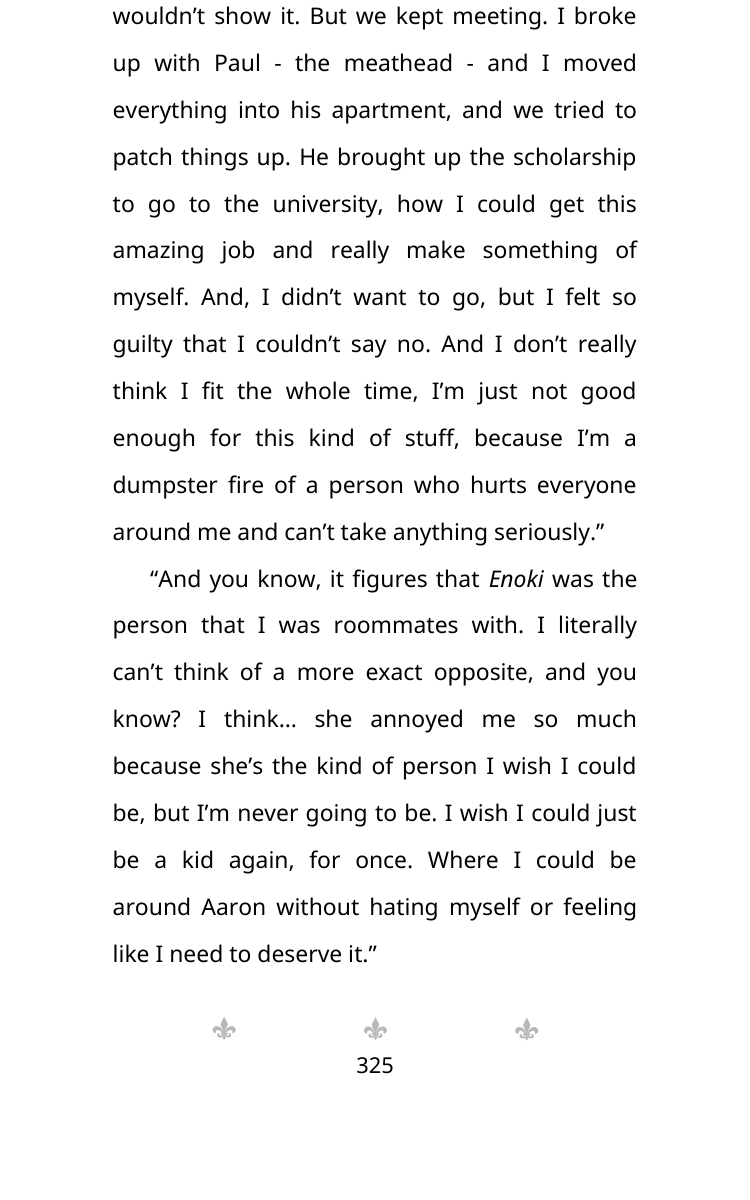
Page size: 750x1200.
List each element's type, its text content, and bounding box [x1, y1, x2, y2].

text “And you know, it figures that Enoki was the person that I was roommates with. I literally can’t think of a more exact opposite, and you know? I think… she annoyed me so much because she’s the kind of person I wish I could be, but I’m never going to be. I wish I could just be a kid again, for once. Where I could be around Aaron without hating myself or feeling like I need to deserve it.” [112, 562, 637, 969]
text wouldn’t show it. But we kept meeting. I broke up with Paul - the meathead - and I moved everything into his apartment, and we tried to patch things up. He brought up the scholarship to go to the university, how I could get this amazing job and really make something of myself. And, I didn’t want to go, but I felt so guilty that I couldn’t say no. And I don’t really think I fit the whole time, I’m just not good enough for this kind of stuff, because I’m a dumpster fire of a person who hurts everyone around me and can’t take anything seriously.” [112, 0, 637, 547]
